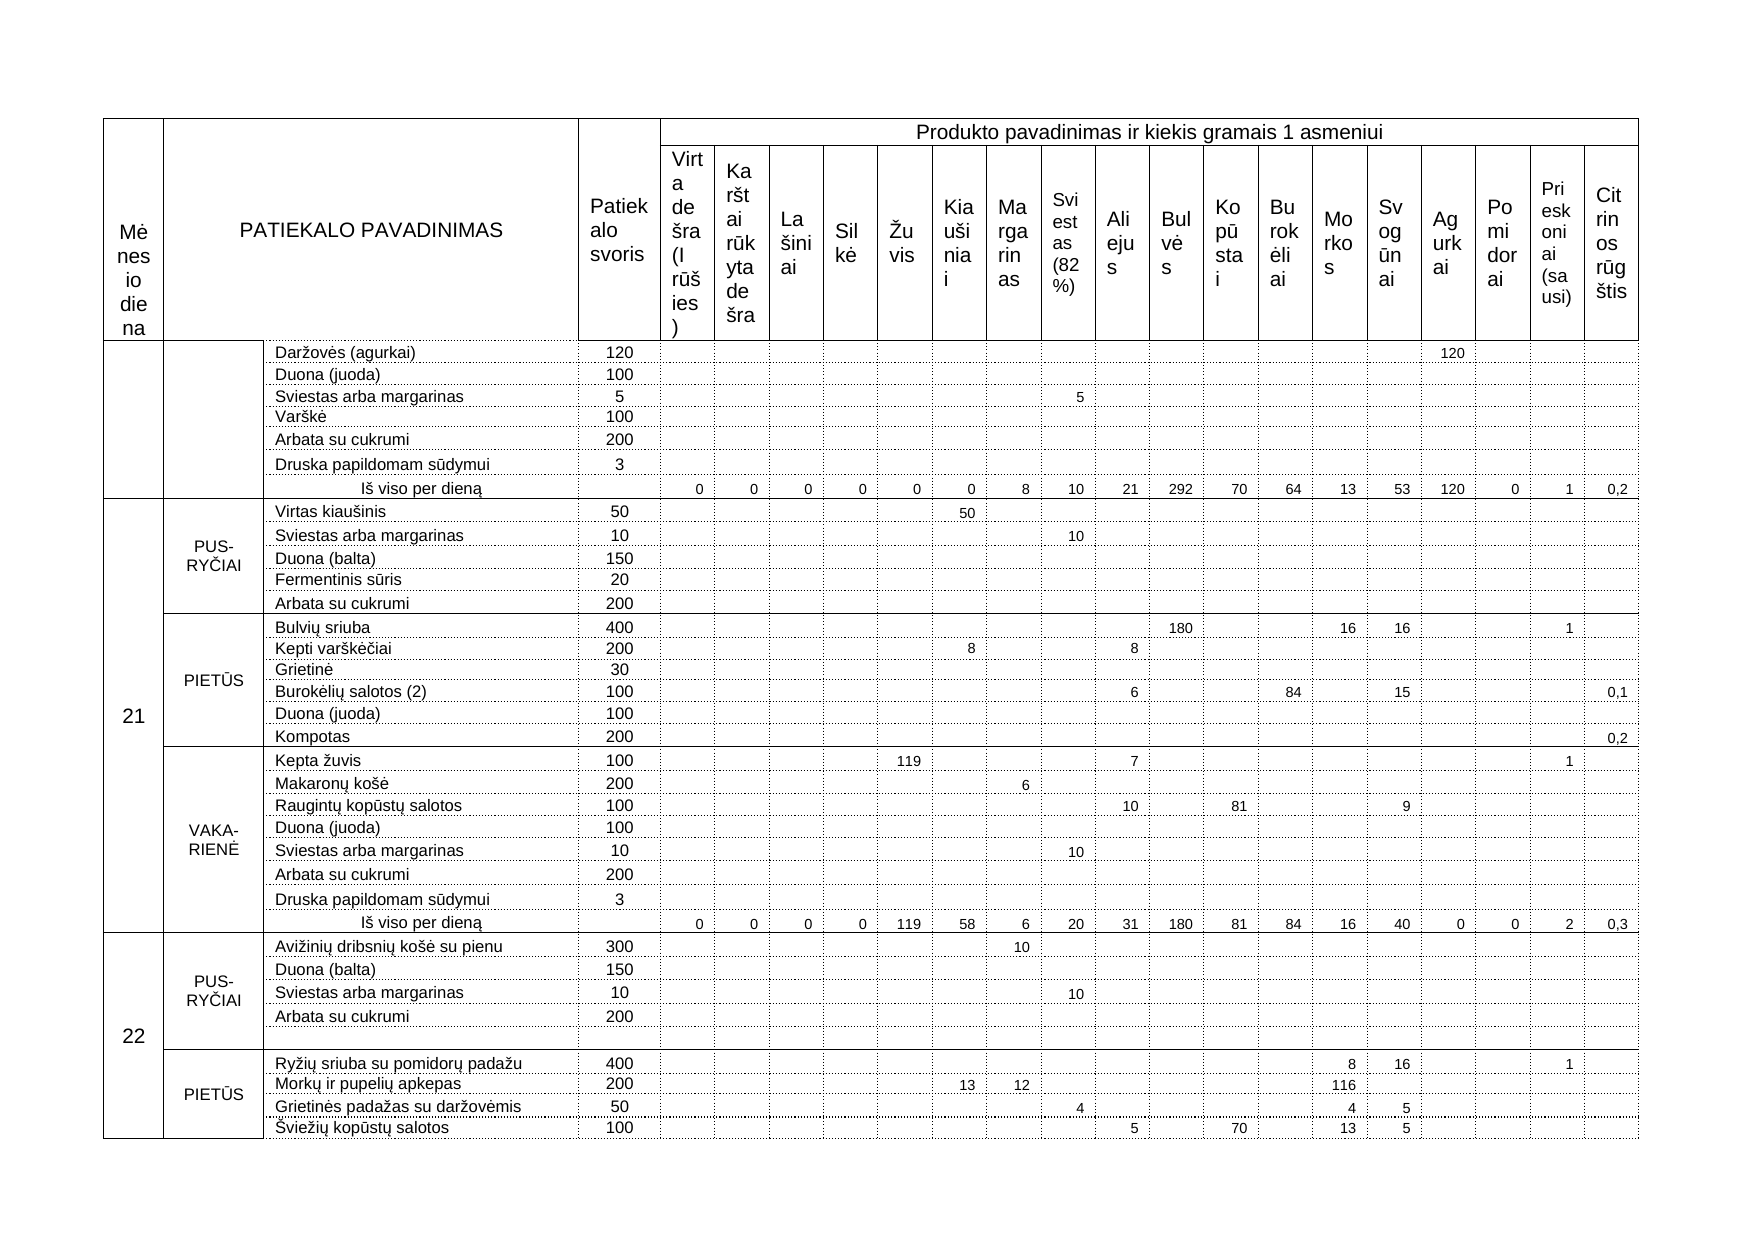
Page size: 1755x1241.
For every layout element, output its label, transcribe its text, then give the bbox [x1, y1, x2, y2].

table_cell 50 [579, 1093, 660, 1116]
table_cell [1367, 499, 1421, 521]
table_cell [1204, 499, 1258, 521]
table_cell [878, 1093, 932, 1116]
table_cell [1585, 884, 1639, 909]
table_cell Sviestas arba margarinas [264, 837, 579, 860]
table_cell 13 [1313, 474, 1367, 498]
table_cell [1313, 747, 1367, 769]
table_cell [264, 1026, 579, 1049]
table_cell [660, 815, 715, 837]
table_cell [1258, 406, 1313, 426]
table_cell [1258, 341, 1313, 362]
table_cell [715, 637, 769, 659]
table_cell [987, 747, 1041, 769]
table_cell [1258, 1050, 1313, 1073]
table_cell [1150, 747, 1204, 769]
table_cell [878, 1003, 932, 1026]
table_cell [660, 614, 715, 637]
table_cell 400 [579, 1050, 660, 1073]
table_cell [987, 679, 1041, 701]
table_cell [1041, 770, 1095, 793]
table_cell [715, 1116, 769, 1138]
table_cell 300 [579, 933, 660, 956]
table_cell Morkų ir pupelių apkepas [264, 1073, 579, 1093]
table_cell [1476, 341, 1530, 362]
table_cell [824, 723, 878, 746]
table_cell [878, 659, 932, 679]
table_cell [660, 545, 715, 568]
table_header PATIEKALO PAVADINIMAS [164, 119, 578, 340]
table_cell 13 [1313, 1116, 1367, 1138]
table_cell [878, 860, 932, 884]
table_cell [1150, 884, 1204, 909]
table_cell [1585, 1116, 1639, 1138]
table_cell Fermentinis sūris [264, 568, 579, 590]
table_cell [1095, 723, 1150, 746]
table_cell [824, 884, 878, 909]
table_cell [769, 406, 823, 426]
table_cell [1585, 384, 1639, 406]
table_cell [1204, 860, 1258, 884]
table_cell [1367, 884, 1421, 909]
table_cell [1476, 933, 1530, 956]
table_cell 6 [987, 909, 1041, 932]
table_cell [932, 723, 987, 746]
table_cell [824, 1093, 878, 1116]
table_cell [1041, 1026, 1095, 1049]
table_cell [987, 406, 1041, 426]
table_cell [932, 568, 987, 590]
table_cell [769, 545, 823, 568]
table_cell [1313, 449, 1367, 474]
table_cell [769, 521, 823, 544]
table_cell [769, 1026, 823, 1049]
table_cell Arbata su cukrumi [264, 426, 579, 449]
table_cell [1204, 1093, 1258, 1116]
table_cell [878, 723, 932, 746]
table_cell [1095, 933, 1150, 956]
table_cell [769, 793, 823, 815]
table_cell [1095, 449, 1150, 474]
table_cell 50 [932, 499, 987, 521]
table_cell [1585, 979, 1639, 1002]
table_cell [1150, 568, 1204, 590]
table_cell [1476, 793, 1530, 815]
table_cell [987, 1050, 1041, 1073]
table_cell [1095, 341, 1150, 362]
table_cell [824, 1003, 878, 1026]
table_cell [1041, 933, 1095, 956]
table_cell 81 [1204, 793, 1258, 815]
table_cell [660, 341, 715, 362]
table_cell [1421, 884, 1476, 909]
table_cell [1041, 1116, 1095, 1138]
table_cell [987, 1026, 1041, 1049]
table_cell [878, 590, 932, 613]
table_cell [1530, 793, 1584, 815]
table_cell Raugintų kopūstų salotos [264, 793, 579, 815]
table_cell Druska papildomam sūdymui [264, 884, 579, 909]
table_cell 2 [1530, 909, 1584, 932]
table_cell 7 [1095, 747, 1150, 769]
table_cell [878, 384, 932, 406]
table_cell 119 [878, 747, 932, 769]
table_cell 5 [1367, 1116, 1421, 1138]
table_cell [1476, 449, 1530, 474]
table_cell [1095, 956, 1150, 979]
table_cell [1530, 815, 1584, 837]
table_cell Lašiniai [770, 146, 823, 340]
table_cell [1204, 979, 1258, 1002]
table_cell [1313, 362, 1367, 384]
table_cell [987, 860, 1041, 884]
table_cell [1204, 426, 1258, 449]
table_cell 1 [1530, 747, 1584, 769]
table_cell Arbata su cukrumi [264, 860, 579, 884]
table_cell [1150, 659, 1204, 679]
table_cell [1041, 747, 1095, 769]
table_cell Virtas kiaušinis [264, 499, 579, 521]
table_cell [1150, 521, 1204, 544]
table_cell 8 [1313, 1050, 1367, 1073]
table_cell [1204, 1026, 1258, 1049]
table_cell [104, 341, 163, 498]
table_cell [932, 406, 987, 426]
table_cell [1150, 701, 1204, 723]
table_cell [824, 545, 878, 568]
table_cell [715, 956, 769, 979]
table_cell Duona (balta) [264, 545, 579, 568]
table_cell [878, 614, 932, 637]
table_cell [1313, 426, 1367, 449]
table_cell [932, 1050, 987, 1073]
table_cell 3 [579, 449, 660, 474]
table_cell [769, 1050, 823, 1073]
table_cell [1585, 770, 1639, 793]
table_cell [1367, 406, 1421, 426]
table_cell [1530, 384, 1584, 406]
table_cell 31 [1095, 909, 1150, 932]
table_cell [1421, 362, 1476, 384]
table_cell [987, 956, 1041, 979]
table_cell [1150, 979, 1204, 1002]
table_cell [769, 933, 823, 956]
table_cell [1095, 590, 1150, 613]
table_cell [715, 837, 769, 860]
table_cell [878, 1050, 932, 1073]
table_cell [660, 1003, 715, 1026]
table_cell 0 [769, 474, 823, 498]
table_cell [1585, 362, 1639, 384]
table_cell [1476, 637, 1530, 659]
table_cell [1204, 590, 1258, 613]
table_cell [987, 659, 1041, 679]
table_cell [987, 590, 1041, 613]
table_cell [878, 426, 932, 449]
table_cell Duona (juoda) [264, 701, 579, 723]
table_cell 5 [1095, 1116, 1150, 1138]
table_cell [1421, 568, 1476, 590]
table_cell 0,2 [1585, 723, 1639, 746]
table_cell [878, 701, 932, 723]
table_cell [1204, 614, 1258, 637]
table_cell [660, 723, 715, 746]
table_cell [769, 362, 823, 384]
table_cell [824, 860, 878, 884]
table_cell Margarinas [987, 146, 1041, 340]
table_cell [1585, 1093, 1639, 1116]
table_cell Grietinės padažas su daržovėmis [264, 1093, 579, 1116]
table_cell [1421, 499, 1476, 521]
table_cell 0 [715, 909, 769, 932]
table_cell [878, 449, 932, 474]
table_cell [878, 815, 932, 837]
table_cell Kopūstai [1204, 146, 1258, 340]
table_cell [1150, 770, 1204, 793]
table_cell 8 [932, 637, 987, 659]
table_cell PIETŪS [164, 1050, 263, 1138]
table_cell [1041, 860, 1095, 884]
table_cell [1041, 956, 1095, 979]
table_cell [1041, 723, 1095, 746]
table_cell [932, 449, 987, 474]
table_cell 200 [579, 860, 660, 884]
table_cell [1530, 1093, 1584, 1116]
table_cell [1041, 568, 1095, 590]
table_cell [1585, 568, 1639, 590]
table_cell [1476, 521, 1530, 544]
table_cell [660, 521, 715, 544]
table_cell Prieskoniai (sausi) [1531, 146, 1584, 340]
table_cell [1204, 637, 1258, 659]
table_cell 0,2 [1585, 474, 1639, 498]
table_cell [824, 747, 878, 769]
table_cell Burokėlių salotos (2) [264, 679, 579, 701]
table_cell [1258, 1093, 1313, 1116]
table_cell [1258, 614, 1313, 637]
table_cell [932, 1116, 987, 1138]
table_cell [769, 723, 823, 746]
table_cell 8 [987, 474, 1041, 498]
table_cell [987, 815, 1041, 837]
table_cell [987, 426, 1041, 449]
table_cell [824, 341, 878, 362]
table_cell [1367, 770, 1421, 793]
table_cell [715, 723, 769, 746]
table_cell [715, 341, 769, 362]
table_cell [1367, 341, 1421, 362]
table_cell Šviežių kopūstų salotos [264, 1116, 579, 1138]
table_cell [1530, 979, 1584, 1002]
table_cell [824, 1050, 878, 1073]
table_cell 292 [1150, 474, 1204, 498]
table_cell [715, 1003, 769, 1026]
table_cell [1095, 659, 1150, 679]
table_cell [1530, 659, 1584, 679]
table_cell [932, 341, 987, 362]
table_cell [1204, 341, 1258, 362]
table_cell [987, 1003, 1041, 1026]
table_cell [932, 426, 987, 449]
table_cell [1367, 860, 1421, 884]
table_cell [769, 1093, 823, 1116]
table_cell Druska papildomam sūdymui [264, 449, 579, 474]
table_cell 84 [1258, 679, 1313, 701]
table_cell [824, 979, 878, 1002]
table_cell [1204, 568, 1258, 590]
table_cell 10 [1095, 793, 1150, 815]
table_cell [878, 956, 932, 979]
table_cell [878, 884, 932, 909]
table_cell [1367, 568, 1421, 590]
table_cell [1367, 362, 1421, 384]
table_cell 0 [932, 474, 987, 498]
table_cell [878, 770, 932, 793]
table_cell [987, 701, 1041, 723]
table_cell [824, 637, 878, 659]
table_cell [1258, 747, 1313, 769]
table_cell Avižinių dribsnių košė su pienu [264, 933, 579, 956]
table_cell [1313, 590, 1367, 613]
table_cell [824, 449, 878, 474]
table_cell [1150, 723, 1204, 746]
table_cell [1150, 679, 1204, 701]
table_cell [715, 1026, 769, 1049]
table_cell [1095, 770, 1150, 793]
table_cell 1 [1530, 474, 1584, 498]
table_cell [1530, 406, 1584, 426]
table_cell [769, 815, 823, 837]
table_cell [932, 747, 987, 769]
table_cell [715, 614, 769, 637]
table_cell [715, 449, 769, 474]
table_cell 40 [1367, 909, 1421, 932]
table_cell 0 [824, 474, 878, 498]
table_cell [1095, 521, 1150, 544]
table_cell [1476, 747, 1530, 769]
table_cell [1258, 1073, 1313, 1093]
table_cell [1530, 637, 1584, 659]
table_cell [715, 679, 769, 701]
table_cell [1421, 815, 1476, 837]
table_cell [715, 747, 769, 769]
table_cell [932, 837, 987, 860]
table_cell [1258, 449, 1313, 474]
table_cell [1585, 933, 1639, 956]
table_cell [660, 1093, 715, 1116]
table_cell [1530, 449, 1584, 474]
table_cell [715, 860, 769, 884]
table_cell [1041, 815, 1095, 837]
table_cell [1313, 956, 1367, 979]
table_cell Kepta žuvis [264, 747, 579, 769]
table_cell [1421, 1116, 1476, 1138]
table_cell [1530, 568, 1584, 590]
table_cell [932, 362, 987, 384]
table_cell [1204, 1073, 1258, 1093]
table_cell [1258, 884, 1313, 909]
table_cell [1313, 979, 1367, 1002]
table_cell [1313, 341, 1367, 362]
table_cell Virta dešra (I rūšies) [661, 146, 714, 340]
table_cell [1367, 637, 1421, 659]
table_cell [579, 474, 660, 498]
table_cell [1204, 815, 1258, 837]
table_cell [1367, 426, 1421, 449]
table_cell [824, 406, 878, 426]
table_cell [1585, 499, 1639, 521]
table_cell [715, 1050, 769, 1073]
table_cell [1258, 1026, 1313, 1049]
table_cell 10 [579, 979, 660, 1002]
table_cell [579, 909, 660, 932]
table_cell [1258, 701, 1313, 723]
table_cell [1258, 933, 1313, 956]
table_cell [1041, 679, 1095, 701]
table_cell [1476, 568, 1530, 590]
table_cell [932, 384, 987, 406]
table_cell 10 [1041, 837, 1095, 860]
table_cell [1421, 1073, 1476, 1093]
table_cell 100 [579, 815, 660, 837]
table_cell [1258, 384, 1313, 406]
table_cell [715, 499, 769, 521]
table_cell [1258, 499, 1313, 521]
table_cell 0 [1476, 909, 1530, 932]
table_cell [1476, 837, 1530, 860]
table_cell [715, 701, 769, 723]
table_cell [660, 362, 715, 384]
table_cell [1476, 815, 1530, 837]
table_cell [1095, 815, 1150, 837]
table_cell [1585, 1003, 1639, 1026]
table_cell 119 [878, 909, 932, 932]
table_cell [987, 449, 1041, 474]
table_cell [1150, 590, 1204, 613]
table_cell 150 [579, 956, 660, 979]
table_cell [660, 747, 715, 769]
table_cell [1258, 545, 1313, 568]
table_cell [1204, 384, 1258, 406]
table_cell [660, 701, 715, 723]
table_cell [715, 770, 769, 793]
table_cell 5 [579, 384, 660, 406]
table_cell [987, 1093, 1041, 1116]
table_cell [1041, 1050, 1095, 1073]
table_cell [1421, 956, 1476, 979]
table_cell [715, 406, 769, 426]
table_cell [824, 815, 878, 837]
table_cell [878, 406, 932, 426]
table_cell [1204, 1050, 1258, 1073]
table_cell [824, 568, 878, 590]
table_cell [1476, 979, 1530, 1002]
table_cell [1530, 837, 1584, 860]
table_cell [715, 384, 769, 406]
table_cell [1421, 723, 1476, 746]
table_cell 200 [579, 426, 660, 449]
table_cell [1476, 614, 1530, 637]
table_cell [660, 384, 715, 406]
table_cell [932, 979, 987, 1002]
table_cell [660, 659, 715, 679]
table_cell [1258, 1116, 1313, 1138]
table_cell [715, 659, 769, 679]
table_cell [824, 362, 878, 384]
table_cell [1313, 679, 1367, 701]
table_cell [1530, 933, 1584, 956]
table_cell [987, 637, 1041, 659]
table_cell [932, 770, 987, 793]
table_cell [1421, 384, 1476, 406]
table_cell [1476, 426, 1530, 449]
table_cell 200 [579, 770, 660, 793]
table_cell VAKA- RIENĖ [164, 747, 263, 932]
table_cell [769, 884, 823, 909]
table_cell [1150, 384, 1204, 406]
table_cell [878, 679, 932, 701]
table_cell [824, 770, 878, 793]
table_cell 16 [1367, 614, 1421, 637]
table_cell [1258, 426, 1313, 449]
table_cell [1095, 406, 1150, 426]
table_cell [1095, 614, 1150, 637]
table_cell [1476, 860, 1530, 884]
table_cell [987, 837, 1041, 860]
table_cell [1476, 1116, 1530, 1138]
table_cell 70 [1204, 474, 1258, 498]
table_cell Agurkai [1422, 146, 1475, 340]
table_cell [987, 499, 1041, 521]
table_cell [769, 568, 823, 590]
table_cell 0 [878, 474, 932, 498]
table_cell [660, 1050, 715, 1073]
table_cell [1530, 590, 1584, 613]
table_cell 200 [579, 637, 660, 659]
table_cell [1150, 426, 1204, 449]
table_cell [1204, 521, 1258, 544]
table_cell [1041, 406, 1095, 426]
table_cell [1367, 747, 1421, 769]
table_cell [1530, 1003, 1584, 1026]
table_cell [1421, 701, 1476, 723]
table_cell Kiaušiniai [933, 146, 986, 340]
table_cell [1476, 1026, 1530, 1049]
table_cell [1421, 449, 1476, 474]
table_cell [1421, 747, 1476, 769]
table_cell [769, 659, 823, 679]
table_cell Bulvės [1150, 146, 1203, 340]
table_cell [769, 837, 823, 860]
table_cell [1585, 521, 1639, 544]
table_cell [1258, 362, 1313, 384]
table_cell 150 [579, 545, 660, 568]
table_cell [824, 499, 878, 521]
table_cell 100 [579, 701, 660, 723]
table_cell [932, 933, 987, 956]
table_cell [1476, 770, 1530, 793]
table_cell [1095, 837, 1150, 860]
table_cell [1150, 1050, 1204, 1073]
table_cell [878, 837, 932, 860]
table_cell [1421, 406, 1476, 426]
table_cell [824, 701, 878, 723]
table_cell [1313, 1026, 1367, 1049]
table_cell 0 [824, 909, 878, 932]
table_cell 6 [987, 770, 1041, 793]
table_cell 10 [1041, 474, 1095, 498]
table_cell [932, 545, 987, 568]
table_cell 10 [579, 837, 660, 860]
table_cell [1041, 701, 1095, 723]
table_cell Iš viso per dieną [264, 474, 579, 498]
table_cell 0 [1421, 909, 1476, 932]
table_cell [1313, 793, 1367, 815]
table_cell [660, 406, 715, 426]
table_cell [1367, 979, 1421, 1002]
table_cell [660, 426, 715, 449]
table_cell [1204, 1003, 1258, 1026]
table_cell [1095, 426, 1150, 449]
table_cell [878, 362, 932, 384]
table_cell [1258, 815, 1313, 837]
table_cell 21 [1095, 474, 1150, 498]
table_cell 5 [1367, 1093, 1421, 1116]
table_cell Ryžių sriuba su pomidorų padažu [264, 1050, 579, 1073]
table_cell [1041, 1073, 1095, 1093]
table_cell 21 [104, 499, 163, 932]
table_cell [1530, 341, 1584, 362]
table_cell [932, 590, 987, 613]
table_cell [715, 568, 769, 590]
table_cell [824, 590, 878, 613]
table_cell [1421, 521, 1476, 544]
table_cell [932, 1026, 987, 1049]
table_cell [769, 449, 823, 474]
table_cell [1421, 979, 1476, 1002]
table_cell [1258, 723, 1313, 746]
table_cell [987, 521, 1041, 544]
table_cell [164, 341, 263, 498]
table_cell 10 [1041, 979, 1095, 1002]
table_cell Varškė [264, 406, 579, 426]
table_cell [1530, 521, 1584, 544]
table_cell [715, 426, 769, 449]
table_cell 16 [1313, 909, 1367, 932]
table_cell 100 [579, 747, 660, 769]
table_cell [1367, 933, 1421, 956]
table_cell [1041, 793, 1095, 815]
table_cell 180 [1150, 909, 1204, 932]
table_cell [1421, 545, 1476, 568]
table_cell 100 [579, 679, 660, 701]
table_cell [1150, 837, 1204, 860]
table_cell [1585, 659, 1639, 679]
table_cell [1585, 956, 1639, 979]
table_cell 6 [1095, 679, 1150, 701]
table_cell [987, 362, 1041, 384]
table_cell [769, 499, 823, 521]
table_cell [987, 793, 1041, 815]
table_cell [1095, 1050, 1150, 1073]
table_cell 200 [579, 723, 660, 746]
table_cell [1313, 884, 1367, 909]
table_cell Aliejus [1096, 146, 1149, 340]
table_cell Sviestas arba margarinas [264, 979, 579, 1002]
table_cell [1476, 590, 1530, 613]
table_cell [1313, 837, 1367, 860]
table_cell [824, 1116, 878, 1138]
table_cell [1367, 956, 1421, 979]
table_cell [1476, 384, 1530, 406]
table_cell [1585, 701, 1639, 723]
table_cell [660, 637, 715, 659]
table_cell [1150, 362, 1204, 384]
table_cell [1585, 815, 1639, 837]
table_cell [715, 1093, 769, 1116]
table_cell Bulvių sriuba [264, 614, 579, 637]
table_cell [715, 979, 769, 1002]
table_cell [987, 384, 1041, 406]
table_cell 10 [1041, 521, 1095, 544]
table_cell [1585, 426, 1639, 449]
table_cell [1095, 362, 1150, 384]
table_cell [1258, 568, 1313, 590]
table_cell [1095, 1026, 1150, 1049]
table_cell [1150, 815, 1204, 837]
table_cell [769, 679, 823, 701]
table_cell [1476, 545, 1530, 568]
table_cell [1258, 979, 1313, 1002]
table_cell [1367, 659, 1421, 679]
table_cell [1421, 1026, 1476, 1049]
table_cell [715, 362, 769, 384]
table_cell [824, 614, 878, 637]
table_cell [1150, 956, 1204, 979]
table_cell [1367, 449, 1421, 474]
table_cell 50 [579, 499, 660, 521]
table_cell [878, 793, 932, 815]
table_cell [1150, 1073, 1204, 1093]
table_cell [1258, 793, 1313, 815]
table_cell [932, 659, 987, 679]
table_cell Pomidorai [1476, 146, 1530, 340]
table_cell [660, 1073, 715, 1093]
table_cell [715, 793, 769, 815]
table_cell [769, 614, 823, 637]
table_cell [824, 837, 878, 860]
table_cell [769, 1116, 823, 1138]
table_cell Svogūnai [1368, 146, 1421, 340]
table_cell [769, 979, 823, 1002]
table_cell Citrinos rūgštis [1585, 146, 1638, 340]
table_cell [715, 545, 769, 568]
table_cell [660, 860, 715, 884]
table_cell Duona (juoda) [264, 815, 579, 837]
table_cell [1585, 860, 1639, 884]
table_cell Sviestas arba margarinas [264, 384, 579, 406]
table_cell [1421, 679, 1476, 701]
table_cell [1585, 590, 1639, 613]
table_cell Kepti varškėčiai [264, 637, 579, 659]
table_cell [878, 499, 932, 521]
table_cell [715, 521, 769, 544]
table_cell [769, 426, 823, 449]
table_cell 100 [579, 793, 660, 815]
table_cell [1585, 449, 1639, 474]
table_cell [1585, 614, 1639, 637]
table_cell [1476, 659, 1530, 679]
table_cell [769, 701, 823, 723]
table_cell [1041, 545, 1095, 568]
table_cell [1585, 1073, 1639, 1093]
table_cell [1476, 884, 1530, 909]
table_cell 9 [1367, 793, 1421, 815]
table_cell Arbata su cukrumi [264, 590, 579, 613]
table_cell [1041, 614, 1095, 637]
table_cell 8 [1095, 637, 1150, 659]
table_cell [660, 884, 715, 909]
table_cell [1421, 1093, 1476, 1116]
table_cell 70 [1204, 1116, 1258, 1138]
table_cell Iš viso per dieną [264, 909, 579, 932]
table_cell 10 [579, 521, 660, 544]
table_cell [878, 1116, 932, 1138]
table_cell [824, 384, 878, 406]
table_cell [1041, 341, 1095, 362]
table_cell 3 [579, 884, 660, 909]
table_cell [932, 1003, 987, 1026]
table_cell [715, 884, 769, 909]
table_cell PUS- RYČIAI [164, 933, 263, 1049]
table_cell [1095, 568, 1150, 590]
table_cell 30 [579, 659, 660, 679]
table_cell [1150, 637, 1204, 659]
table_cell 180 [1150, 614, 1204, 637]
table_cell [932, 521, 987, 544]
table_cell 15 [1367, 679, 1421, 701]
table_cell 10 [987, 933, 1041, 956]
table_cell [1204, 449, 1258, 474]
table_cell [1095, 860, 1150, 884]
table_cell [878, 1026, 932, 1049]
table_cell [1421, 860, 1476, 884]
table_cell [1258, 659, 1313, 679]
table_cell Daržovės (agurkai) [264, 340, 579, 362]
table_cell [1476, 406, 1530, 426]
table_cell [1041, 590, 1095, 613]
table_cell [1421, 793, 1476, 815]
table_cell Sviestas (82 %) [1042, 146, 1095, 340]
table_cell 16 [1367, 1050, 1421, 1073]
table_cell 120 [579, 341, 660, 362]
table_cell [1476, 956, 1530, 979]
table_cell [824, 793, 878, 815]
table_cell [1367, 545, 1421, 568]
table_cell [1150, 1026, 1204, 1049]
table_cell 0 [660, 474, 715, 498]
table_cell [987, 723, 1041, 746]
table_cell [1530, 1026, 1584, 1049]
table_cell [1204, 723, 1258, 746]
table_cell 58 [932, 909, 987, 932]
table_cell PIETŪS [164, 614, 263, 746]
table_cell [1367, 384, 1421, 406]
table_cell [715, 590, 769, 613]
table_cell [1585, 406, 1639, 426]
table_cell [1476, 1073, 1530, 1093]
table_cell [932, 701, 987, 723]
table_header Mėnesio diena [104, 119, 163, 340]
table_cell [769, 860, 823, 884]
table_cell 16 [1313, 614, 1367, 637]
table_cell [1258, 837, 1313, 860]
table_cell [1313, 1003, 1367, 1026]
table_cell [1313, 723, 1367, 746]
table_cell 81 [1204, 909, 1258, 932]
table_cell [1150, 545, 1204, 568]
table_cell [1530, 860, 1584, 884]
table_cell Burokėliai [1259, 146, 1312, 340]
table_cell [1421, 1050, 1476, 1073]
table_cell [987, 979, 1041, 1002]
table_cell [1204, 679, 1258, 701]
table_cell 100 [579, 362, 660, 384]
table_cell [1150, 1093, 1204, 1116]
table_cell [660, 679, 715, 701]
table_cell [1095, 701, 1150, 723]
table_cell [1585, 1026, 1639, 1049]
table_cell [987, 545, 1041, 568]
table_cell [1204, 362, 1258, 384]
table_cell [1150, 933, 1204, 956]
table_cell [1313, 499, 1367, 521]
table_cell [1530, 679, 1584, 701]
table_cell [932, 815, 987, 837]
table_cell 53 [1367, 474, 1421, 498]
table_cell [1258, 590, 1313, 613]
table_cell [987, 341, 1041, 362]
table_cell [1313, 815, 1367, 837]
table_cell [1530, 426, 1584, 449]
table_cell [1095, 1003, 1150, 1026]
table_cell 0,1 [1585, 679, 1639, 701]
table_cell [1204, 659, 1258, 679]
table_cell 13 [932, 1073, 987, 1093]
table_cell [987, 568, 1041, 590]
table_cell [1476, 723, 1530, 746]
table_cell [1204, 837, 1258, 860]
table_cell 0 [1476, 474, 1530, 498]
table_cell [878, 979, 932, 1002]
table_cell [1204, 770, 1258, 793]
table_cell [1258, 637, 1313, 659]
table_cell [1313, 770, 1367, 793]
table_cell 1 [1530, 614, 1584, 637]
table_cell [878, 545, 932, 568]
table_cell Grietinė [264, 659, 579, 679]
table_cell Arbata su cukrumi [264, 1003, 579, 1026]
table_cell [1585, 747, 1639, 769]
table_cell [1041, 362, 1095, 384]
table_cell [579, 1026, 660, 1049]
table_cell [1204, 406, 1258, 426]
table_cell [1530, 362, 1584, 384]
table_header Patiekalo svoris [579, 119, 660, 340]
table_cell [1367, 590, 1421, 613]
table_cell [1367, 1026, 1421, 1049]
table_cell [1313, 406, 1367, 426]
table_cell [1150, 1116, 1204, 1138]
table_cell 5 [1041, 384, 1095, 406]
table_header Produkto pavadinimas ir kiekis gramais 1 asmeniui [661, 119, 1638, 145]
table_cell [660, 956, 715, 979]
table_cell [824, 659, 878, 679]
table_cell [1421, 770, 1476, 793]
table_cell PUS- RYČIAI [164, 499, 263, 613]
table_cell [1530, 1073, 1584, 1093]
table_cell [1258, 956, 1313, 979]
table_cell [1150, 406, 1204, 426]
table_cell Morkos [1313, 146, 1367, 340]
table_cell [824, 679, 878, 701]
table_cell 20 [579, 568, 660, 590]
table_cell [1421, 659, 1476, 679]
table_cell [1204, 545, 1258, 568]
table_cell [824, 956, 878, 979]
table_cell [1041, 426, 1095, 449]
table_cell [1095, 1073, 1150, 1093]
table_cell [987, 1116, 1041, 1138]
table_cell [1476, 362, 1530, 384]
table_cell [1313, 637, 1367, 659]
table_cell [1585, 1050, 1639, 1073]
table_cell [932, 614, 987, 637]
table_cell 20 [1041, 909, 1095, 932]
table_cell [660, 770, 715, 793]
table_cell [1258, 521, 1313, 544]
table_cell 4 [1041, 1093, 1095, 1116]
table_cell 0,3 [1585, 909, 1639, 932]
table_cell [824, 1026, 878, 1049]
table_cell [660, 590, 715, 613]
table_cell 0 [715, 474, 769, 498]
table_cell [1041, 884, 1095, 909]
table_cell [1530, 956, 1584, 979]
table_cell 12 [987, 1073, 1041, 1093]
table_cell [1530, 499, 1584, 521]
table_cell [660, 979, 715, 1002]
table_cell [715, 815, 769, 837]
table_cell [878, 1073, 932, 1093]
table_cell [660, 1026, 715, 1049]
table_cell [932, 956, 987, 979]
table_cell [878, 637, 932, 659]
table_cell [1313, 701, 1367, 723]
table_cell 22 [104, 933, 163, 1138]
table_cell [715, 1073, 769, 1093]
table_cell [932, 884, 987, 909]
table_cell [987, 884, 1041, 909]
table_cell [1041, 1003, 1095, 1026]
table_cell [1041, 659, 1095, 679]
table_cell [824, 933, 878, 956]
table_cell [1095, 1093, 1150, 1116]
table_cell [1095, 545, 1150, 568]
table_cell [1204, 701, 1258, 723]
table_cell 64 [1258, 474, 1313, 498]
table_cell [1367, 723, 1421, 746]
table_cell [1530, 723, 1584, 746]
table_cell [987, 614, 1041, 637]
table_cell [1095, 884, 1150, 909]
table_cell [769, 747, 823, 769]
table_cell Silkė [824, 146, 877, 340]
table_cell [1476, 1003, 1530, 1026]
table_cell 400 [579, 614, 660, 637]
table_cell [1476, 499, 1530, 521]
table_cell [1530, 884, 1584, 909]
table_cell [1258, 770, 1313, 793]
table_cell [878, 933, 932, 956]
table_cell [1530, 545, 1584, 568]
table_cell [1313, 933, 1367, 956]
table_cell [1313, 384, 1367, 406]
table_cell [769, 1003, 823, 1026]
table_cell [660, 837, 715, 860]
table_cell [1095, 979, 1150, 1002]
table_cell [660, 568, 715, 590]
table_cell [1313, 521, 1367, 544]
table_cell [1258, 860, 1313, 884]
table_cell [1041, 637, 1095, 659]
table_cell [660, 449, 715, 474]
table_cell [769, 341, 823, 362]
table_cell [660, 793, 715, 815]
table_cell [1421, 637, 1476, 659]
table_cell [1585, 545, 1639, 568]
table_cell [932, 679, 987, 701]
table_cell [1150, 1003, 1204, 1026]
table_cell [1150, 499, 1204, 521]
table_cell [1095, 384, 1150, 406]
table_cell Kompotas [264, 723, 579, 746]
table_cell [660, 499, 715, 521]
table_cell [1313, 545, 1367, 568]
table_cell 100 [579, 406, 660, 426]
table_cell [1421, 1003, 1476, 1026]
table_cell [1476, 1093, 1530, 1116]
table_cell [824, 426, 878, 449]
table_cell 120 [1421, 341, 1476, 362]
table_cell Makaronų košė [264, 770, 579, 793]
table_cell [1041, 499, 1095, 521]
table_cell [1204, 956, 1258, 979]
table_cell [932, 860, 987, 884]
table_cell 100 [579, 1116, 660, 1138]
table_cell [1313, 659, 1367, 679]
table_cell [1313, 860, 1367, 884]
table_cell 4 [1313, 1093, 1367, 1116]
table_cell 120 [1421, 474, 1476, 498]
table_cell [824, 1073, 878, 1093]
table_cell [769, 590, 823, 613]
table_cell [1204, 747, 1258, 769]
table_cell [1530, 770, 1584, 793]
table_cell [1367, 837, 1421, 860]
table_cell [1421, 837, 1476, 860]
table_cell 0 [769, 909, 823, 932]
table_cell [1476, 701, 1530, 723]
table_cell [1150, 860, 1204, 884]
table_cell [1585, 637, 1639, 659]
table_cell Duona (balta) [264, 956, 579, 979]
table_cell Duona (juoda) [264, 362, 579, 384]
table_cell [1150, 793, 1204, 815]
table_cell [1421, 933, 1476, 956]
table_cell 1 [1530, 1050, 1584, 1073]
table_cell [1476, 679, 1530, 701]
table_cell 84 [1258, 909, 1313, 932]
table_cell [1421, 590, 1476, 613]
table_cell [1204, 884, 1258, 909]
table_cell [1367, 701, 1421, 723]
table_cell [1367, 815, 1421, 837]
table_cell [878, 521, 932, 544]
table_cell Sviestas arba margarinas [264, 521, 579, 544]
table_cell [1204, 933, 1258, 956]
table_cell [1421, 426, 1476, 449]
table_cell [1095, 499, 1150, 521]
table_cell [769, 770, 823, 793]
table_cell [1585, 793, 1639, 815]
table_cell Žuvis [878, 146, 932, 340]
table_cell 116 [1313, 1073, 1367, 1093]
table_cell [660, 933, 715, 956]
table_cell [1367, 521, 1421, 544]
table_cell [769, 384, 823, 406]
table_cell [769, 637, 823, 659]
table_cell [660, 1116, 715, 1138]
table_cell [1367, 1003, 1421, 1026]
table_cell [1530, 701, 1584, 723]
table_cell [1367, 1073, 1421, 1093]
table_cell [769, 1073, 823, 1093]
table_cell 200 [579, 1003, 660, 1026]
table_cell [1585, 837, 1639, 860]
table_cell [1421, 614, 1476, 637]
table_cell [1476, 1050, 1530, 1073]
table_cell Karštai rūkyta dešra [715, 146, 769, 340]
table_cell 200 [579, 1073, 660, 1093]
table_cell [715, 933, 769, 956]
table_cell [824, 521, 878, 544]
table_cell [1258, 1003, 1313, 1026]
table_cell [1150, 449, 1204, 474]
table_cell [1530, 1116, 1584, 1138]
table_cell [769, 956, 823, 979]
table_cell [878, 341, 932, 362]
table_cell [1041, 449, 1095, 474]
table_cell 200 [579, 590, 660, 613]
table_cell [1585, 341, 1639, 362]
table_cell [878, 568, 932, 590]
table_cell 0 [660, 909, 715, 932]
table_cell [1150, 341, 1204, 362]
table_cell [932, 1093, 987, 1116]
table_cell [1313, 568, 1367, 590]
table_cell [932, 793, 987, 815]
